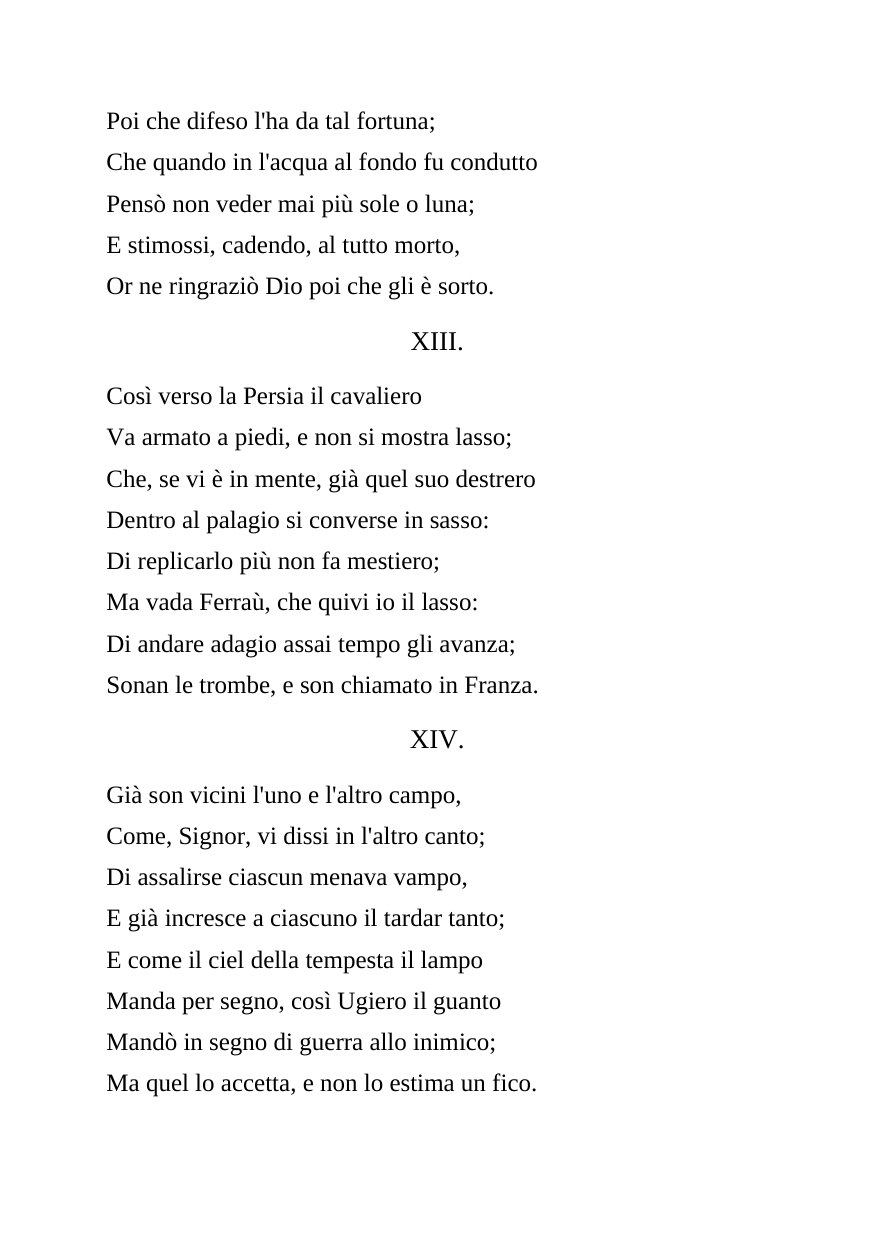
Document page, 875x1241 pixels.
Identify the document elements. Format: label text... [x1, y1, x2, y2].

text Or ne ringraziò Dio poi che gli è sorto. [106, 271, 768, 300]
text Mandò in segno di guerra allo inimico; [106, 1027, 768, 1056]
text Che quando in l'acqua al fondo fu condutto [106, 147, 768, 176]
text Di andare adagio assai tempo gli avanza; [106, 629, 768, 657]
text E già incresce a ciascuno il tardar tanto; [106, 903, 768, 932]
text Va armato a piedi, e non si mostra lasso; [106, 422, 768, 451]
text Pensò non veder mai più sole o luna; [106, 189, 768, 217]
title XIV. [106, 724, 768, 755]
text Che, se vi è in mente, già quel suo destrero [106, 464, 768, 492]
text Già son vicini l'uno e l'altro campo, [106, 780, 768, 808]
text E stimossi, cadendo, al tutto morto, [106, 230, 768, 259]
text Dentro al palagio si converse in sasso: [106, 505, 768, 534]
text Di assalirse ciascun menava vampo, [106, 862, 768, 891]
text E come il ciel della tempesta il lampo [106, 945, 768, 973]
text Di replicarlo più non fa mestiero; [106, 546, 768, 575]
text Così verso la Persia il cavaliero [106, 381, 768, 410]
text Poi che difeso l'ha da tal fortuna; [106, 106, 768, 135]
text Ma quel lo accetta, e non lo estima un fico. [106, 1068, 768, 1097]
text Sonan le trombe, e son chiamato in Franza. [106, 670, 768, 699]
title XIII. [106, 325, 768, 356]
text Ma vada Ferraù, che quivi io il lasso: [106, 587, 768, 616]
text Manda per segno, così Ugiero il guanto [106, 986, 768, 1015]
text Come, Signor, vi dissi in l'altro canto; [106, 821, 768, 850]
